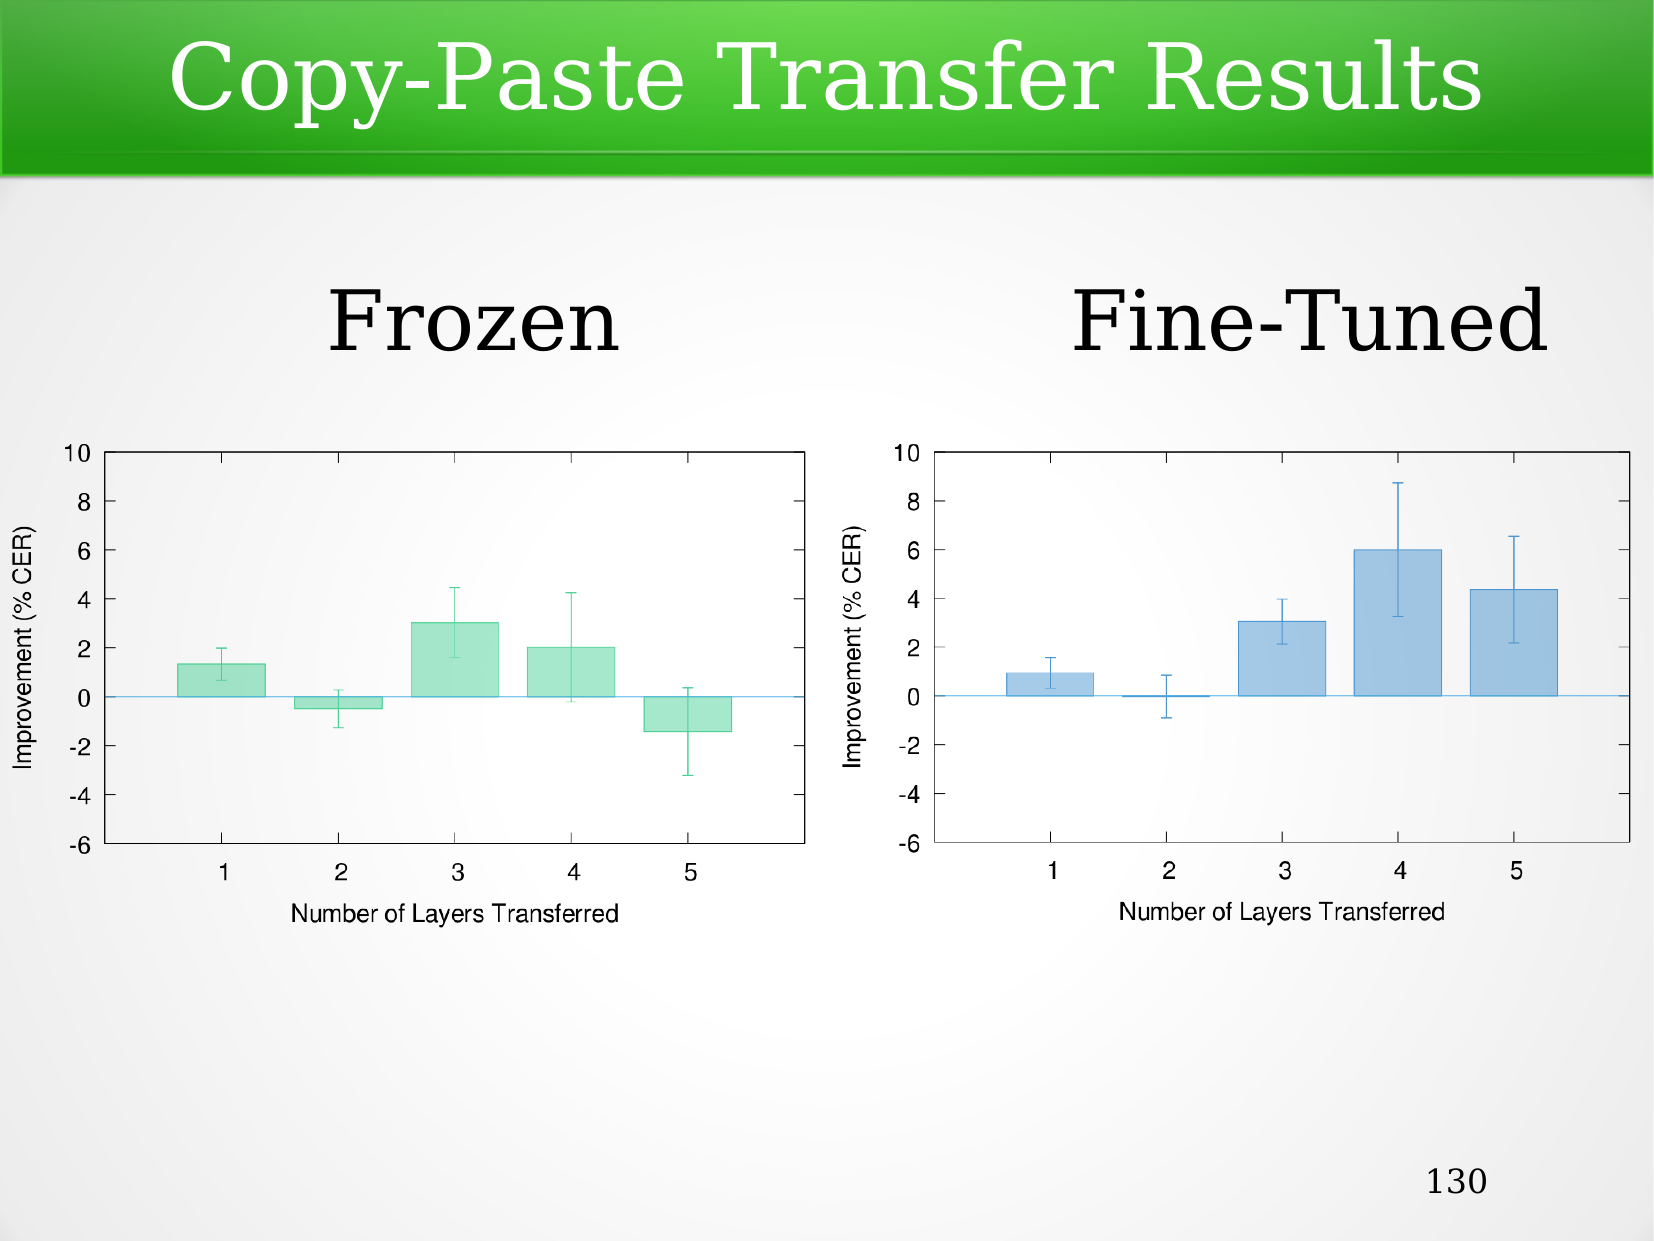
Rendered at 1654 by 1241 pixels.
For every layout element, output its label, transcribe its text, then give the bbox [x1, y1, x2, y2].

picture [0, 0, 1654, 1241]
title Copy-Paste Transfer Results [82, 11, 1571, 154]
title Frozen Fine-Tuned [326, 255, 1654, 397]
